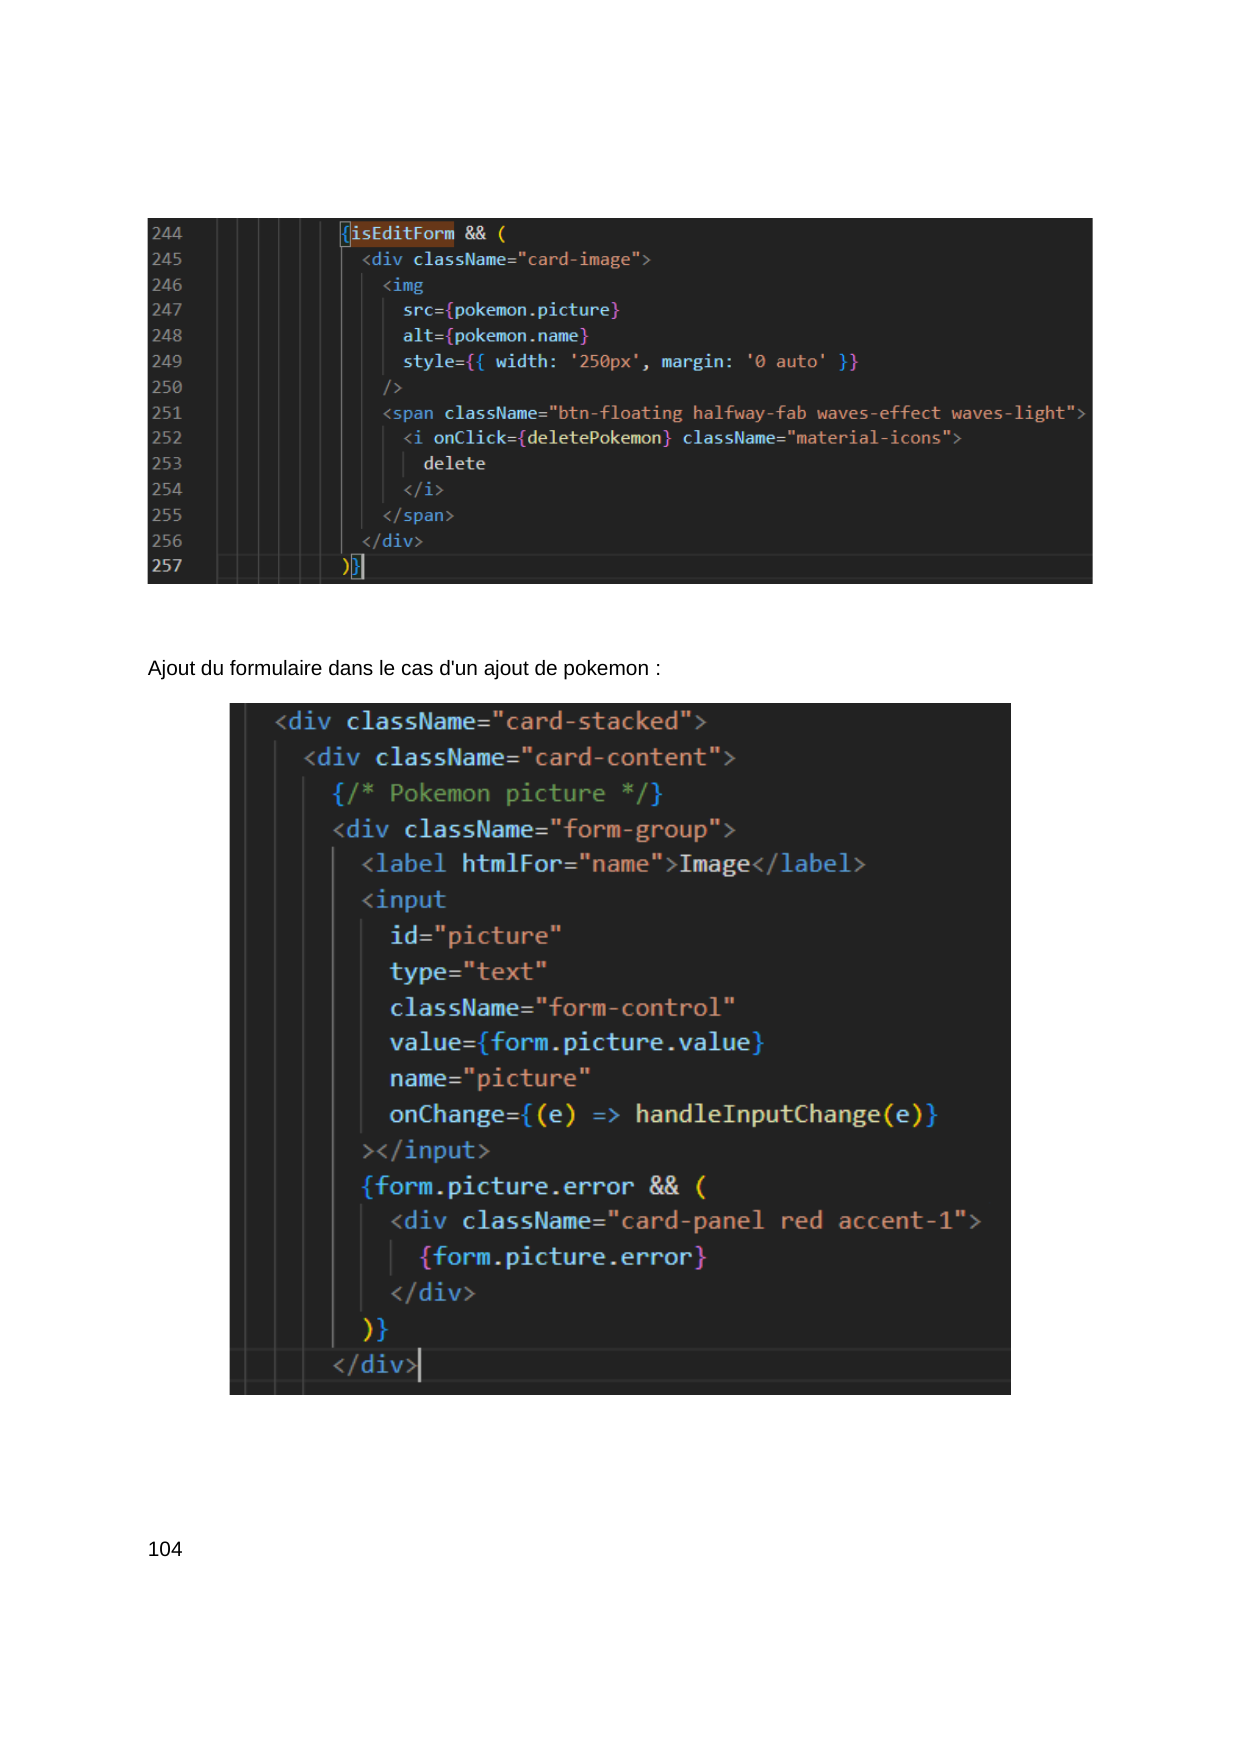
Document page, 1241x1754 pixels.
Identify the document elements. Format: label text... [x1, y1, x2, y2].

picture [229, 703, 1011, 1395]
picture [147, 218, 1093, 584]
text Ajout du formulaire dans le cas d'un ajout de pokemon : [148, 656, 1093, 679]
